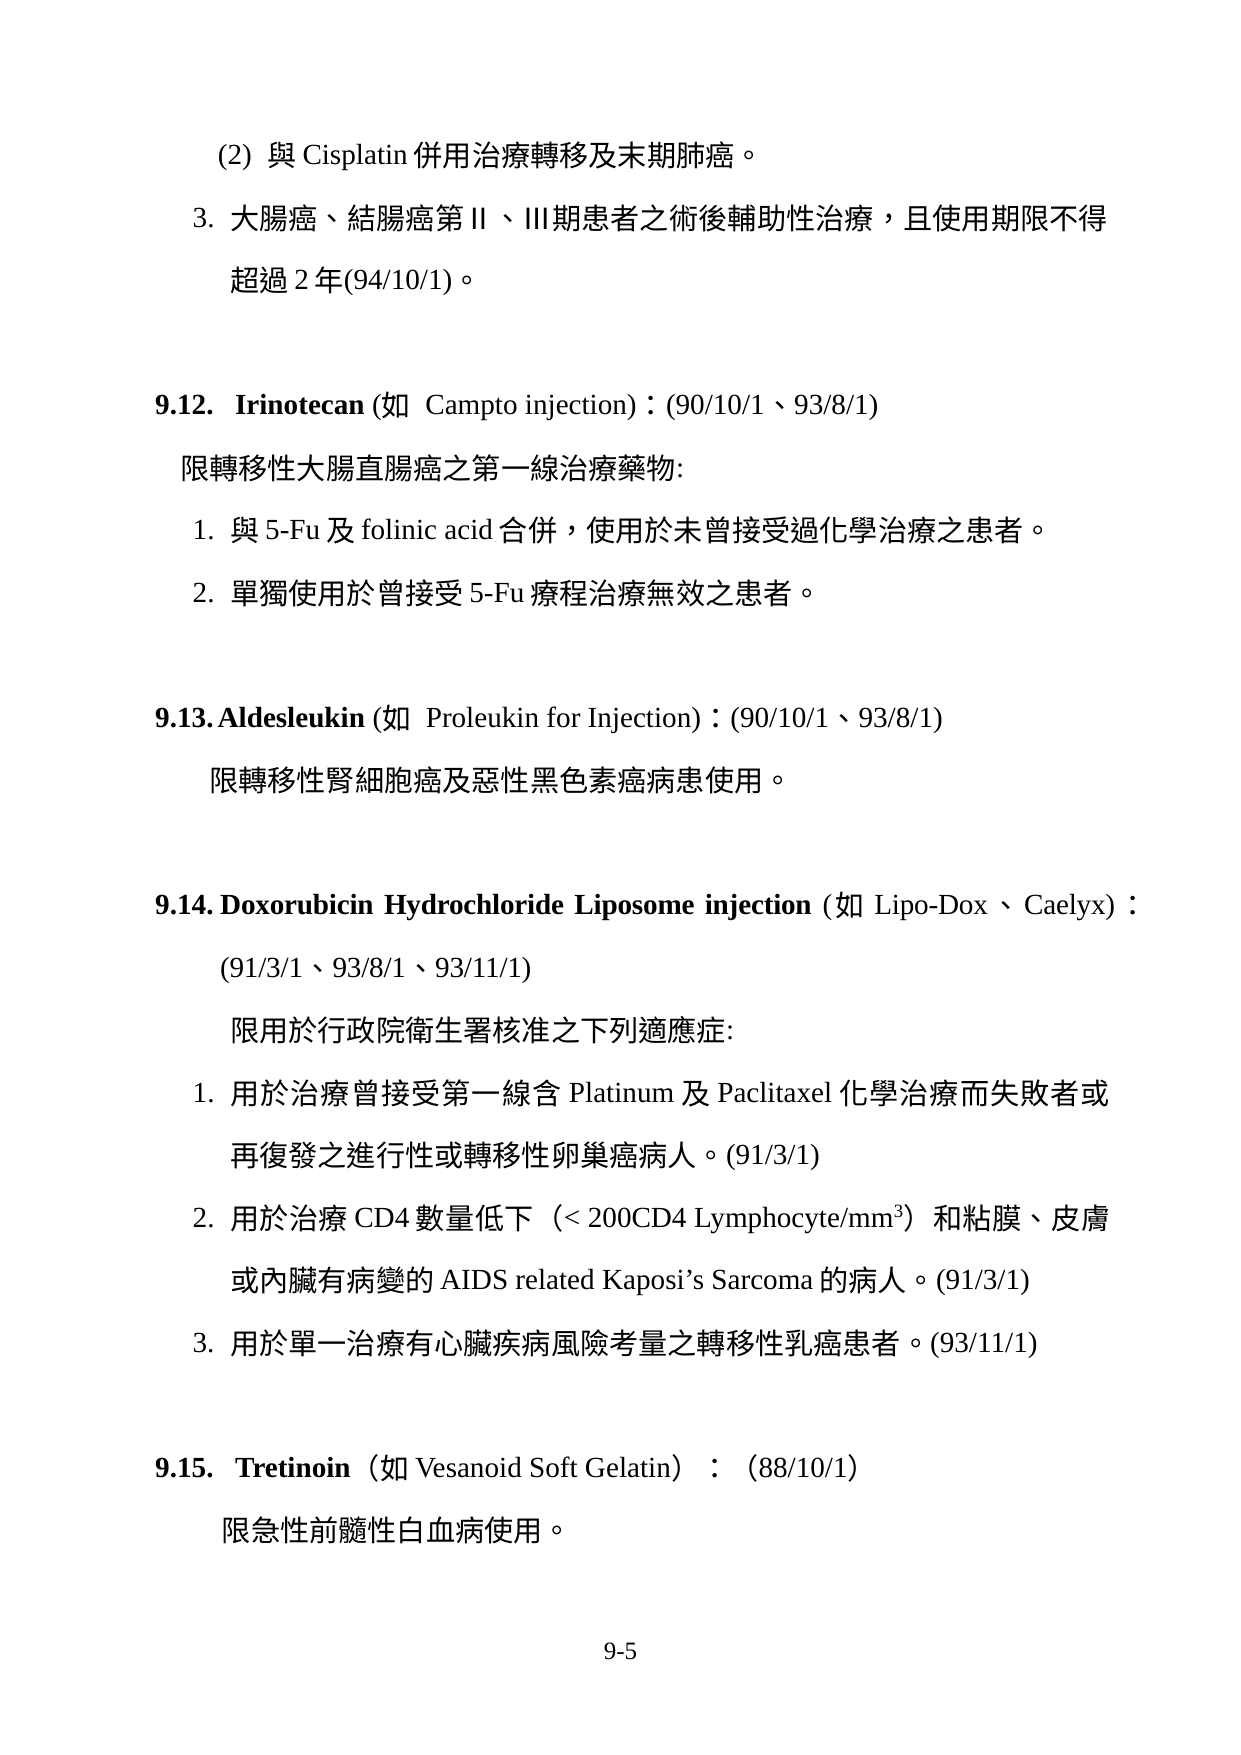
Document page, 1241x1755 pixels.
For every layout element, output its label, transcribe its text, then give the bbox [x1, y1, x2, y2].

text 限用於行政院衛生署核准之下列適應症: [230, 987, 1110, 1050]
text 3. 大腸癌、結腸癌第Ⅱ、Ⅲ期患者之術後輔助性治療，且使用期限不得超過2年(94/10/1)。 [192, 175, 1110, 300]
text 1. 用於治療曾接受第一線含Platinum及Paclitaxel化學治療而失敗者或再復發之進行性或轉移性卵巢癌病人。(91/3/1) [192, 1050, 1110, 1175]
text (2) 與Cisplatin併用治療轉移及末期肺癌。 [218, 112, 1110, 175]
text 3. 用於單一治療有心臟疾病風險考量之轉移性乳癌患者。(93/11/1) [180, 1300, 1110, 1362]
title 2. 單獨使用於曾接受5-Fu療程治療無效之患者。 [192, 550, 1110, 612]
text 限急性前髓性白血病使用。 [192, 1487, 1110, 1550]
text 限轉移性大腸直腸癌之第一線治療藥物: [180, 425, 1110, 487]
text 2. 用於治療CD4數量低下（< 200CD4 Lymphocyte/mm3）和粘膜、皮膚或內臟有病變的AIDS related Kaposi’s Sarcoma的病人。(91/3/1) [192, 1175, 1110, 1300]
subtitle 9.14. Doxorubicin Hydrochloride Liposome injection (如Lipo-Dox、Caelyx)： (91/3/1、93/8/1、93/11/1) [155, 862, 1148, 987]
text 限轉移性腎細胞癌及惡性黑色素癌病患使用。 [209, 737, 1110, 800]
subtitle 9.12. Irinotecan (如 Campto injection)：(90/10/1、93/8/1) [146, 362, 1110, 425]
subtitle 9.13. Aldesleukin (如 Proleukin for Injection)：(90/10/1、93/8/1) [155, 675, 1110, 737]
subtitle 9.15. Tretinoin（如Vesanoid Soft Gelatin）：（88/10/1） [146, 1425, 1110, 1487]
title 1. 與5-Fu及folinic acid合併，使用於未曾接受過化學治療之患者。 [192, 487, 1110, 550]
